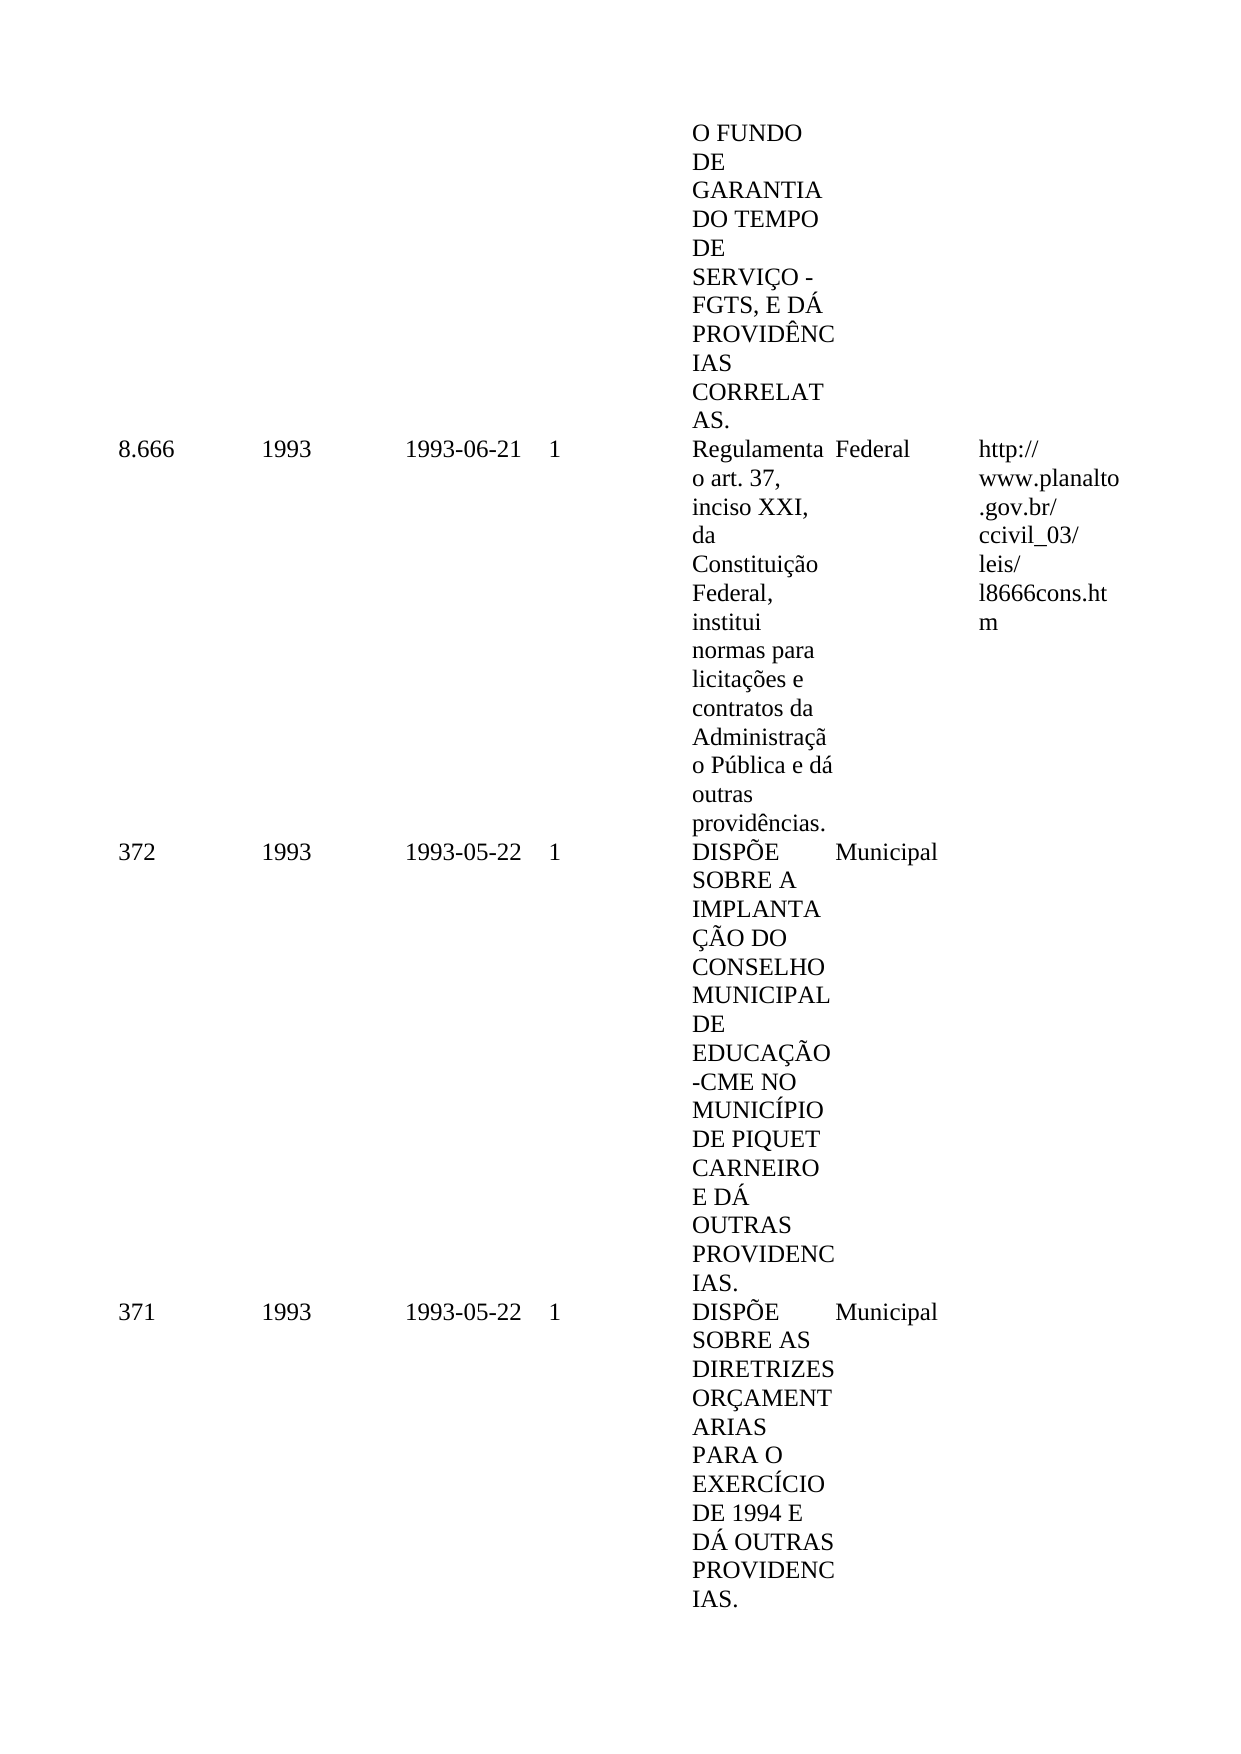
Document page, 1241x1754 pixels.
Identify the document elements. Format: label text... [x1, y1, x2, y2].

table_cell http://www.planalto.gov.br/ccivil_03/leis/l8666cons.htm [979, 434, 1122, 837]
table_cell 1 [548, 1297, 692, 1613]
table_cell Regulamenta o art. 37, inciso XXI, da Constituição Federal, institui normas para licitações e contratos da Administração Pública e dá outras providências. [692, 434, 835, 837]
table_cell 1993-05-22 [405, 1297, 548, 1613]
table_cell 1993-05-22 [405, 837, 548, 1297]
table_cell [548, 118, 692, 434]
table_cell O FUNDO DE GARANTIA DO TEMPO DE SERVIÇO - FGTS, E DÁ PROVIDÊNCIAS CORRELATAS. [692, 118, 835, 434]
table_cell 1 [548, 837, 692, 1297]
table_cell [835, 118, 979, 434]
table_cell [261, 118, 405, 434]
table_cell 1993 [261, 837, 405, 1297]
table_cell [979, 1297, 1122, 1613]
table_cell Municipal [835, 837, 979, 1297]
table_cell 1993 [261, 434, 405, 837]
table_cell 8.666 [118, 434, 261, 837]
table_cell 372 [118, 837, 261, 1297]
table_cell Municipal [835, 1297, 979, 1613]
table_cell Federal [835, 434, 979, 837]
table_cell DISPÕE SOBRE A IMPLANTAÇÃO DO CONSELHO MUNICIPAL DE EDUCAÇÃO-CME NO MUNICÍPIO DE PIQUET CARNEIRO E DÁ OUTRAS PROVIDENCIAS. [692, 837, 835, 1297]
table_cell 1993 [261, 1297, 405, 1613]
table_cell [979, 837, 1122, 1297]
table_cell 371 [118, 1297, 261, 1613]
table_cell 1 [548, 434, 692, 837]
table_cell [405, 118, 548, 434]
table_cell DISPÕE SOBRE AS DIRETRIZES ORÇAMENTARIAS PARA O EXERCÍCIO DE 1994 E DÁ OUTRAS PROVIDENCIAS. [692, 1297, 835, 1613]
table_cell [979, 118, 1122, 434]
table_cell [118, 118, 261, 434]
table_cell 1993-06-21 [405, 434, 548, 837]
